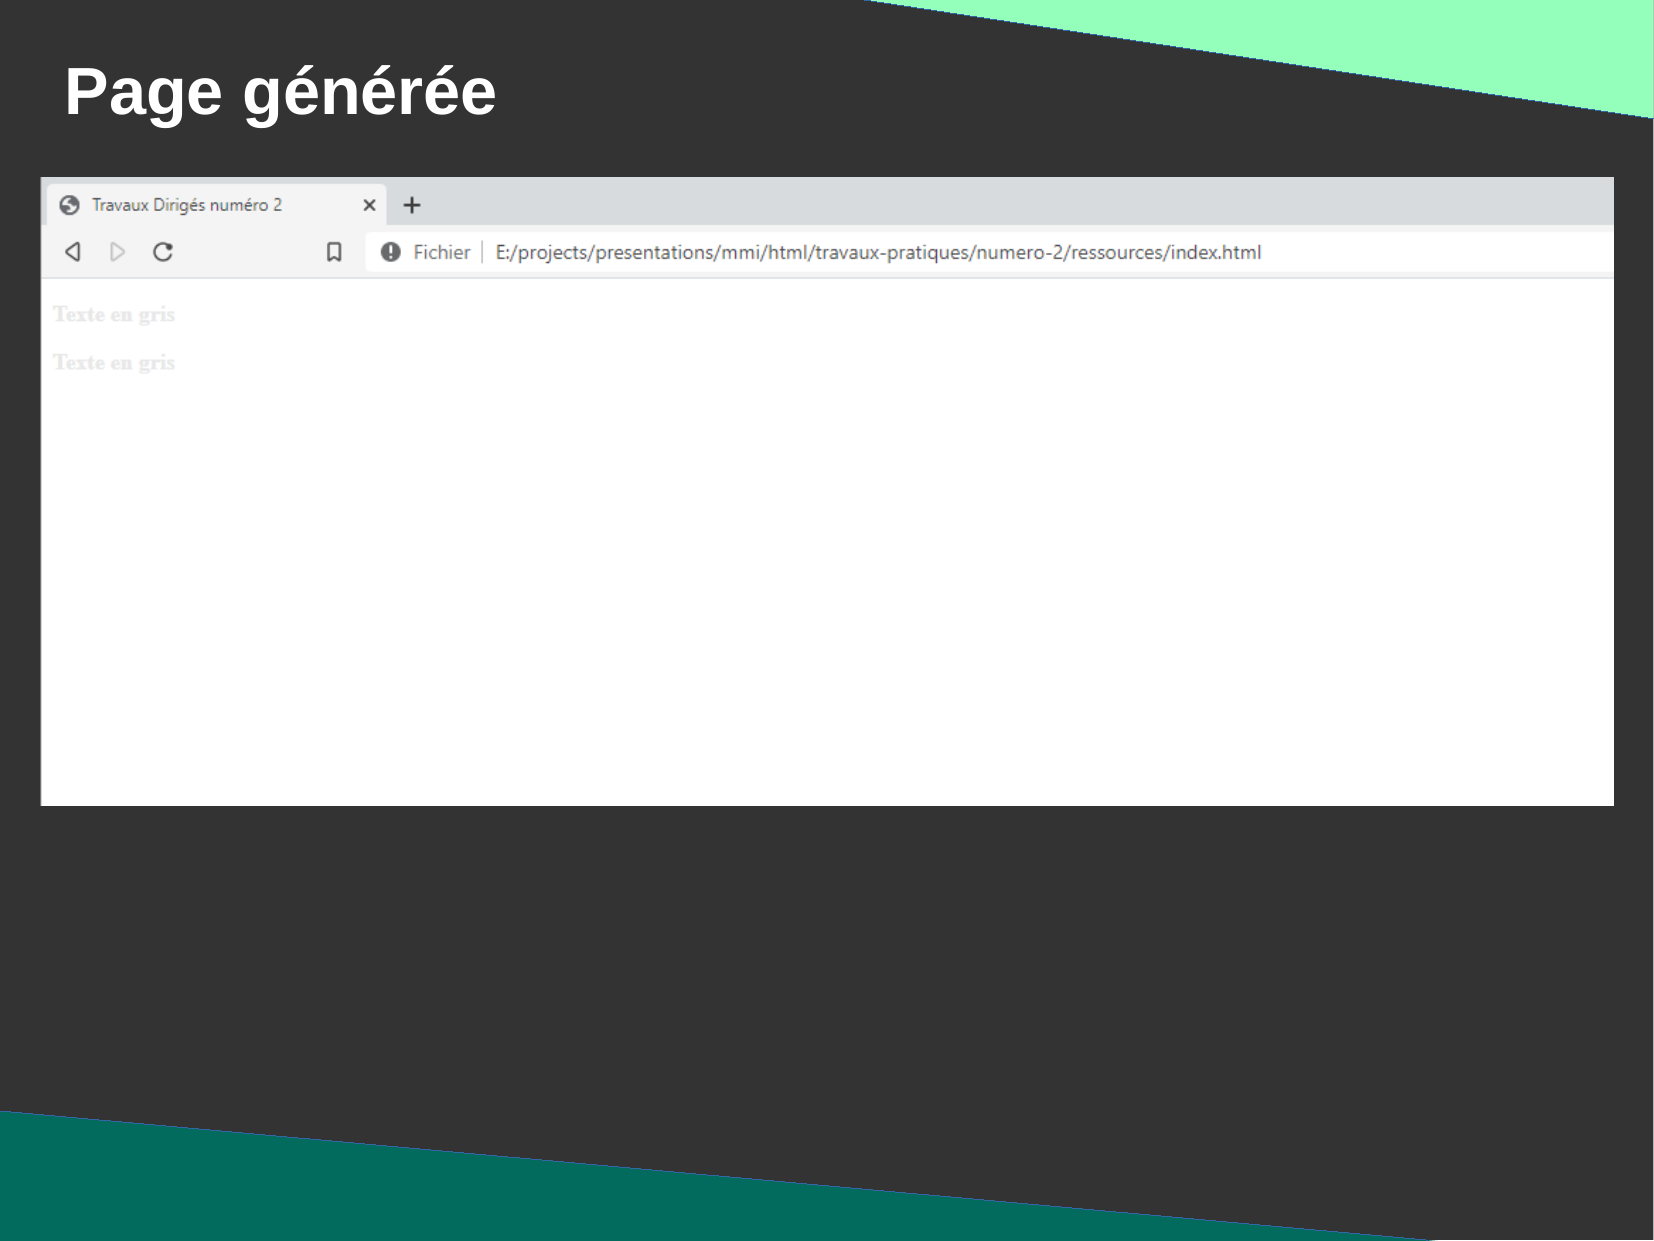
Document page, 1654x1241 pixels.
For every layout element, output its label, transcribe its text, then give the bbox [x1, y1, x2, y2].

picture [40, 177, 1614, 806]
title Page générée [64, 54, 1553, 157]
text_box [864, 0, 1654, 119]
